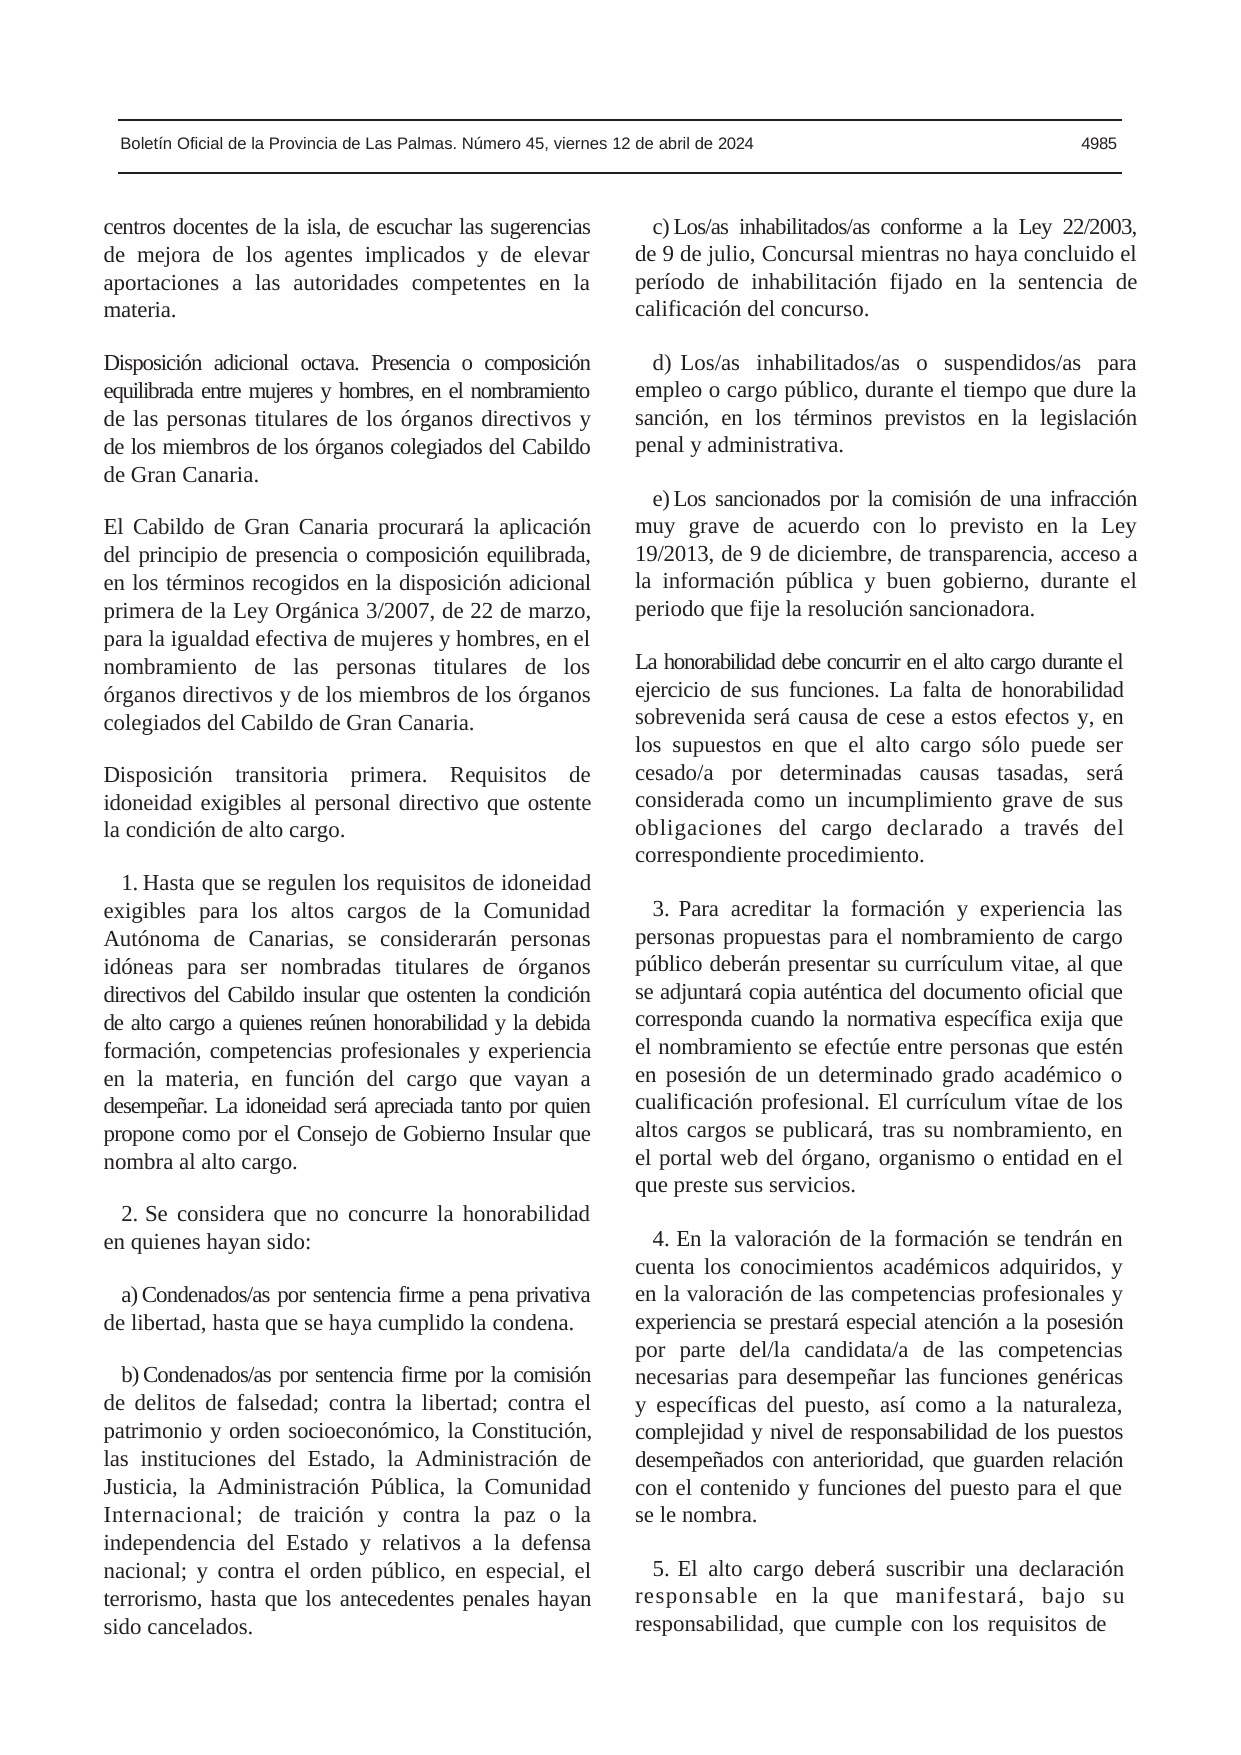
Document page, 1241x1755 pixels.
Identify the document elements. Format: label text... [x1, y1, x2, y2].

list Condenados/as por sentencia firme a pena privativa de libertad, hasta que se haya cumplido la condena. [103, 1281, 591, 1335]
list En la valoración de la formación se tendrán en cuenta los conocimientos académicos adquiridos, y en la valoración de las competencias profesionales y experiencia se prestará especial atención a la posesión por parte del/la candidata/a de las competencias necesarias para desempeñar las funciones genéricas y específicas del puesto, así como a la naturaleza, complejidad y nivel de responsabilidad de los puestos desempeñados con anterioridad, que guarden relación con el contenido y funciones del puesto para el que se le nombra. [635, 1225, 1123, 1528]
text El Cabildo de Gran Canaria procurará la aplicación del principio de presencia o composición equilibrada, en los términos recogidos en la disposición adicional primera de la Ley Orgánica 3/2007, de 22 de marzo, para la igualdad efectiva de mujeres y hombres, en el nombramiento de las personas titulares de los órganos directivos y de los miembros de los órganos colegiados del Cabildo de Gran Canaria. [103, 513, 591, 735]
list Condenados/as por sentencia firme por la comisión de delitos de falsedad; contra la libertad; contra el patrimonio y orden socioeconómico, la Constitución, las instituciones del Estado, la Administración de Justicia, la Administración Pública, la Comunidad Internacional; de traición y contra la paz o la independencia del Estado y relativos a la defensa nacional; y contra el orden público, en especial, el terrorismo, hasta que los antecedentes penales hayan sido cancelados. [103, 1362, 592, 1639]
list Los sancionados por la comisión de una infracción muy grave de acuerdo con lo previsto en la Ley 19/2013, de 9 de diciembre, de transparencia, acceso a la información pública y buen gobierno, durante el periodo que fije la resolución sancionadora. [635, 484, 1137, 621]
text centros docentes de la isla, de escuchar las sugerencias de mejora de los agentes implicados y de elevar aportaciones a las autoridades competentes en la materia. [103, 213, 591, 323]
list Los/as inhabilitados/as conforme a la Ley 22/2003, de 9 de julio, Concursal mientras no haya concluido el período de inhabilitación fijado en la sentencia de calificación del concurso. [635, 213, 1137, 322]
text La honorabilidad debe concurrir en el alto cargo durante el ejercicio de sus funciones. La falta de honorabilidad sobrevenida será causa de cese a estos efectos y, en los supuestos en que el alto cargo sólo puede ser cesado/a por determinadas causas tasadas, será considerada como un incumplimiento grave de sus obligaciones del cargo declarado a través del correspondiente procedimiento. [635, 648, 1124, 868]
list Hasta que se regulen los requisitos de idoneidad exigibles para los altos cargos de la Comunidad Autónoma de Canarias, se considerarán personas idóneas para ser nombradas titulares de órganos directivos del Cabildo insular que ostenten la condición de alto cargo a quienes reúnen honorabilidad y la debida formación, competencias profesionales y experiencia en la materia, en función del cargo que vayan a desempeñar. La idoneidad será apreciada tanto por quien propone como por el Consejo de Gobierno Insular que nombra al alto cargo. [103, 869, 591, 1175]
text Disposición transitoria primera. Requisitos de idoneidad exigibles al personal directivo que ostente la condición de alto cargo. [103, 761, 591, 843]
list Se considera que no concurre la honorabilidad en quienes hayan sido: [103, 1200, 591, 1254]
list El alto cargo deberá suscribir una declaración responsable en la que manifestará, bajo su responsabilidad, que cumple con los requisitos de [635, 1555, 1124, 1636]
list Los/as inhabilitados/as o suspendidos/as para empleo o cargo público, durante el tiempo que dure la sanción, en los términos previstos en la legislación penal y administrativa. [635, 349, 1137, 458]
text Disposición adicional octava. Presencia o composición equilibrada entre mujeres y hombres, en el nombramiento de las personas titulares de los órganos directivos y de los miembros de los órganos colegiados del Cabildo de Gran Canaria. [103, 349, 591, 487]
list Para acreditar la formación y experiencia las personas propuestas para el nombramiento de cargo público deberán presentar su currículum vitae, al que se adjuntará copia auténtica del documento oficial que corresponda cuando la normativa específica exija que el nombramiento se efectúe entre personas que estén en posesión de un determinado grado académico o cualificación profesional. El currículum vítae de los altos cargos se publicará, tras su nombramiento, en el portal web del órgano, organismo o entidad en el que preste sus servicios. [635, 895, 1123, 1197]
